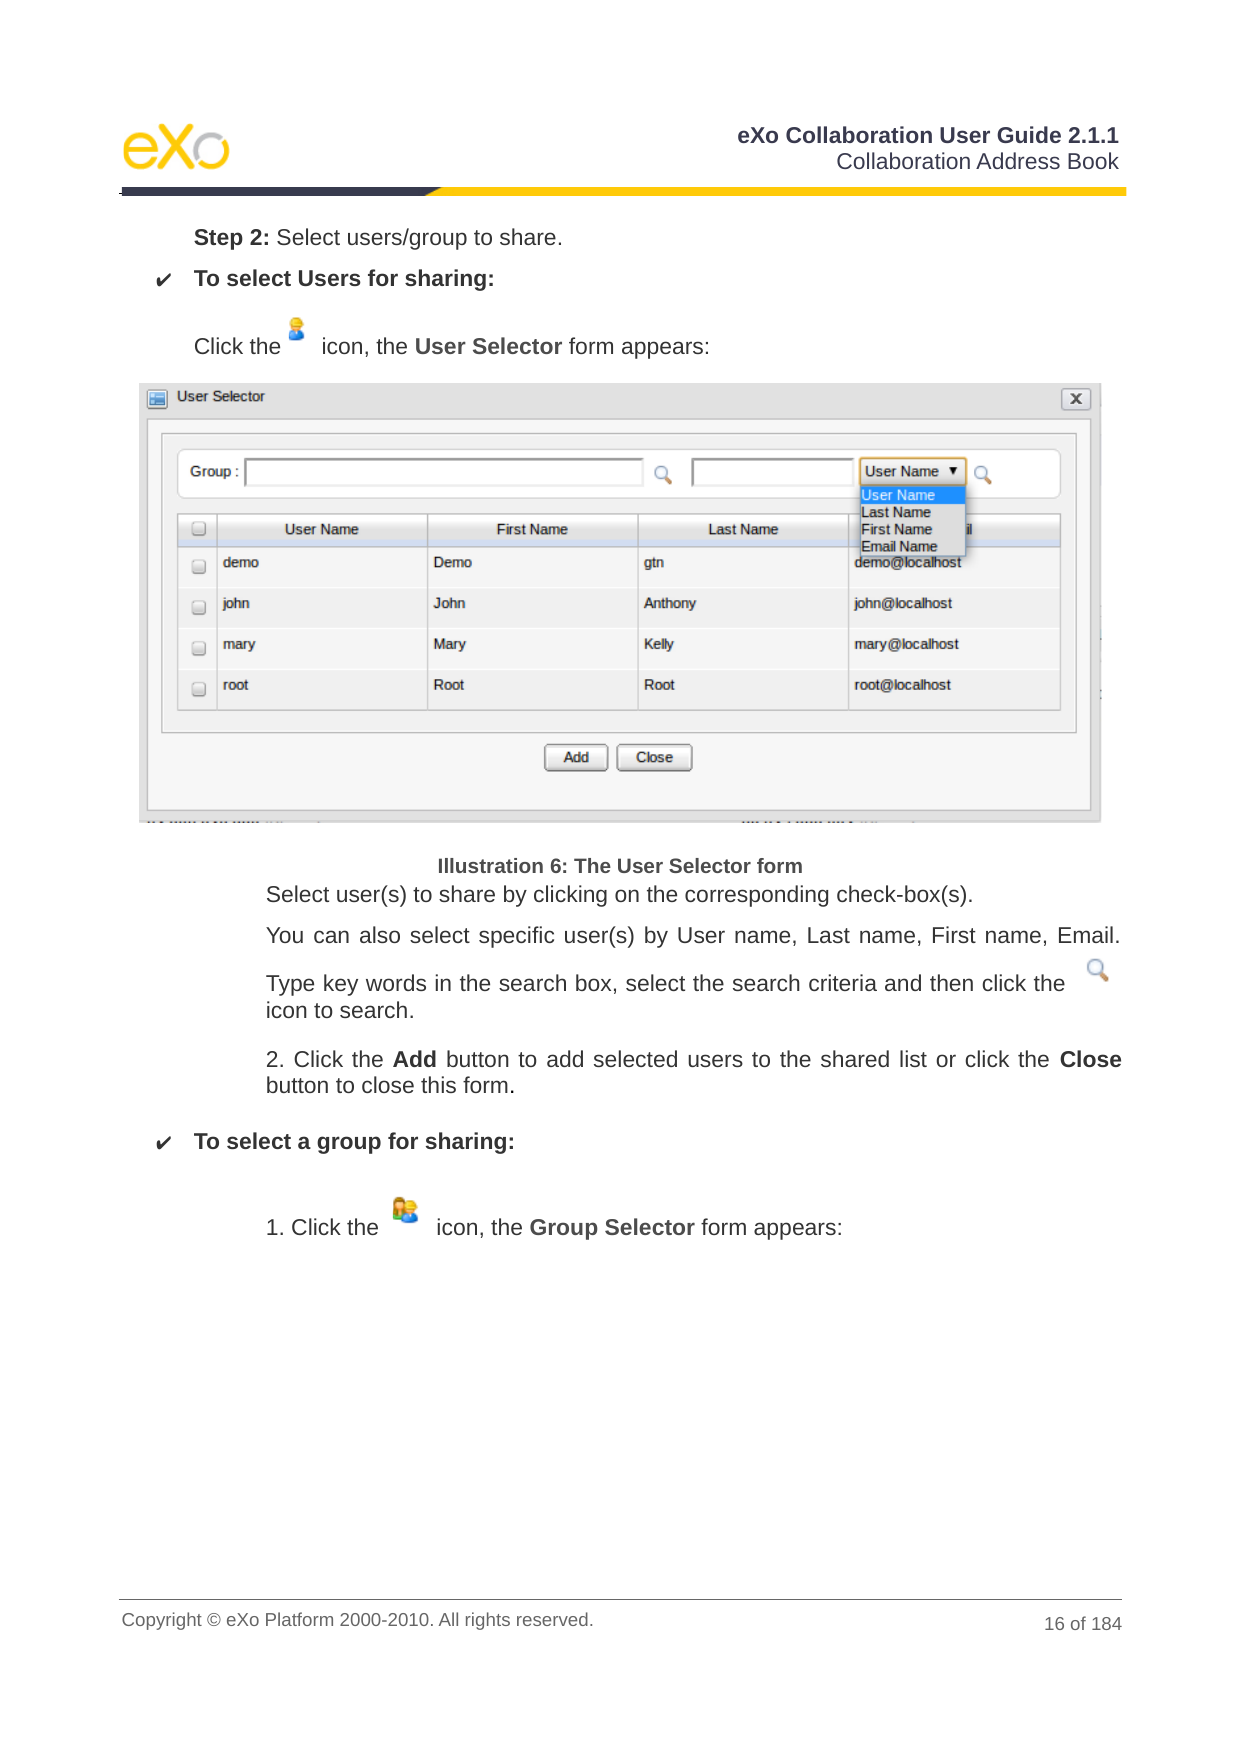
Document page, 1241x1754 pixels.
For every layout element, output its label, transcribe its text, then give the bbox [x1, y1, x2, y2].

picture [123, 123, 230, 170]
picture [288, 313, 314, 347]
list 1. Click the icon, the Group Selector form appears: [228, 1184, 1122, 1240]
picture [1081, 956, 1115, 985]
list To select a group for sharing: [156, 1128, 1122, 1154]
picture [121, 187, 1127, 196]
list Step 2: Select users/group to share. [156, 223, 1122, 250]
picture [139, 383, 1102, 823]
list Select user(s) to share by clicking on the corresponding check-box(s). [139, 374, 1122, 907]
list You can also select specific user(s) by User name, Last name, First name, Email. Type key words in the search box, select the search criteria and then click the icon to search. [228, 922, 1122, 1023]
list To select Users for sharing: [156, 265, 1122, 291]
picture [392, 1192, 423, 1228]
list Click theicon, the User Selector form appears: [156, 306, 1122, 359]
list 2. Click the Add button to add selected users to the shared list or click the Close button to close this form. [228, 1046, 1122, 1098]
list Illustration 6: The User Selector form [139, 823, 1101, 878]
